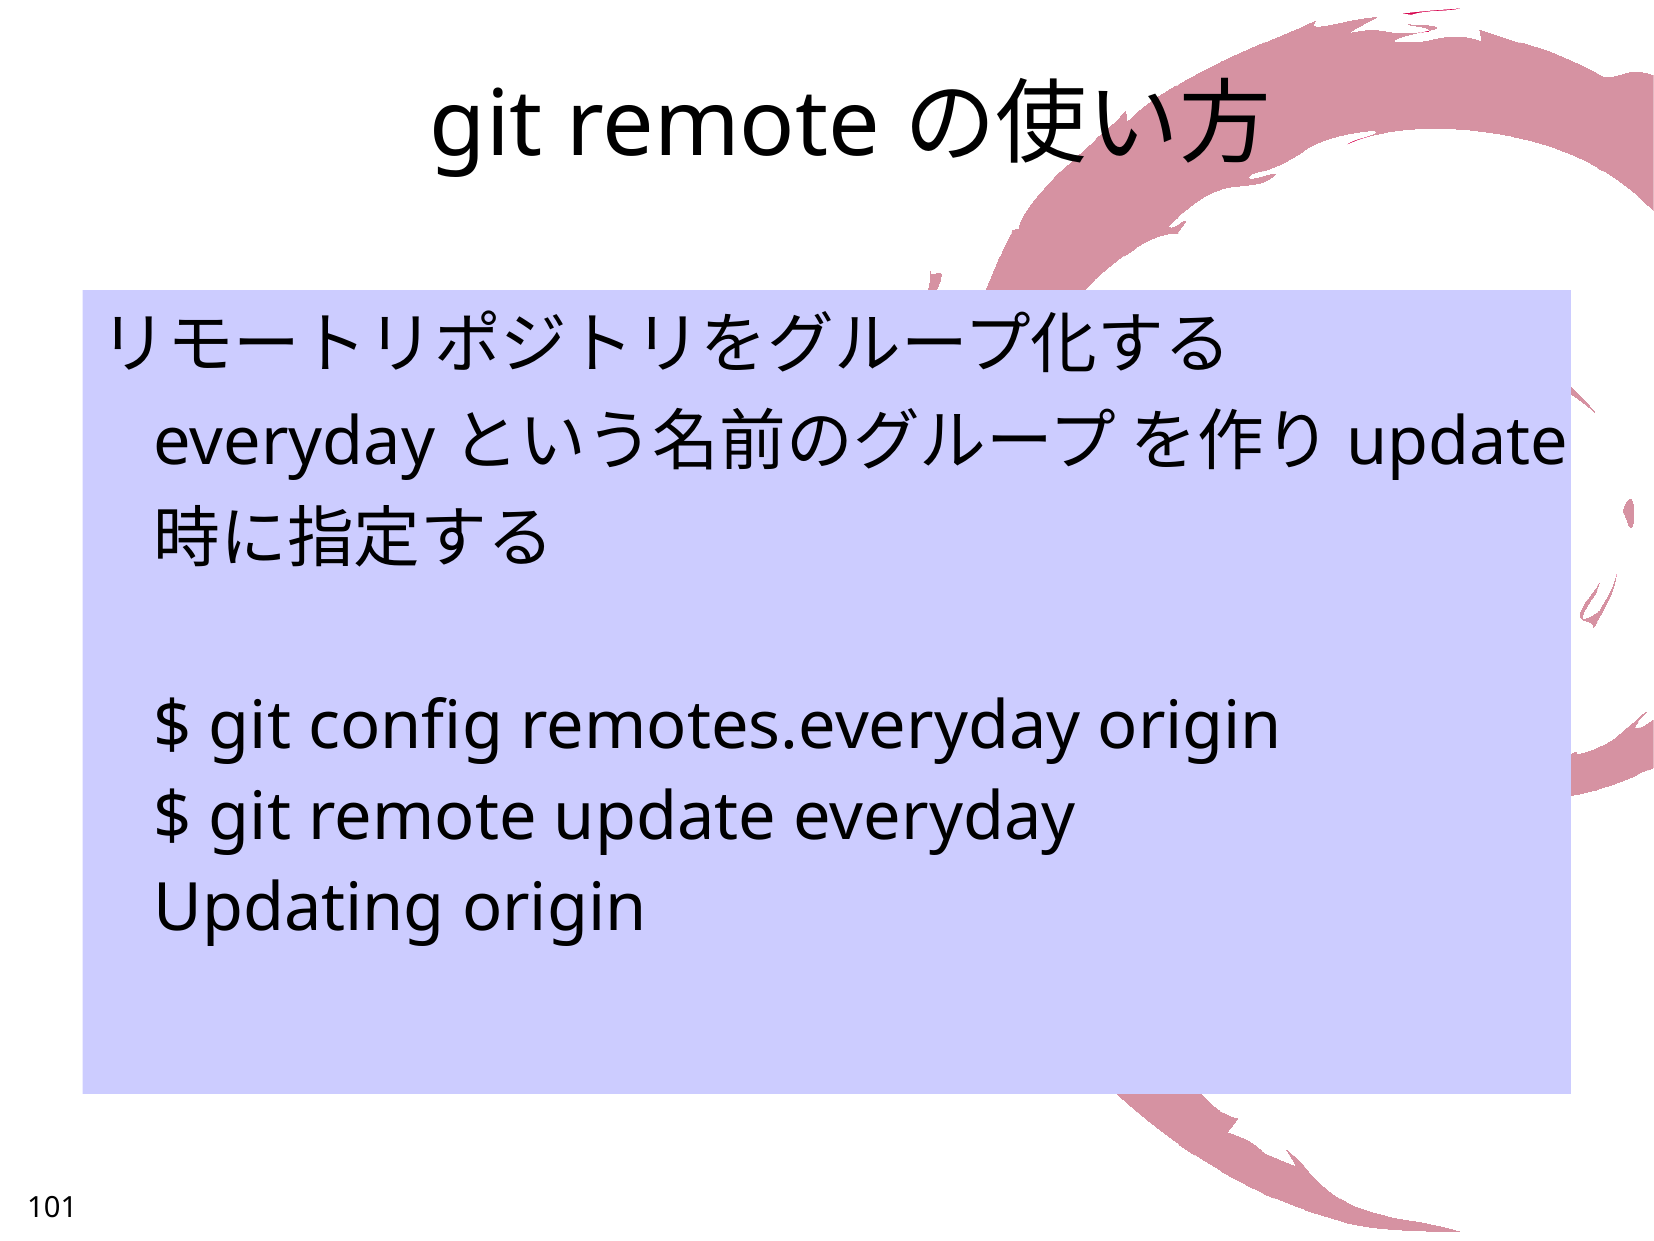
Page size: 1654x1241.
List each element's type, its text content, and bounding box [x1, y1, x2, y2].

picture [886, 0, 1654, 1241]
title git remote の使い方 [82, 49, 1571, 290]
list リモートリポジトリをグループ化する everyday という名前のグループ を作り update 時に指定する $ git config remotes.everyday origin $ git remote update everyday Updating origin [82, 290, 1571, 1094]
